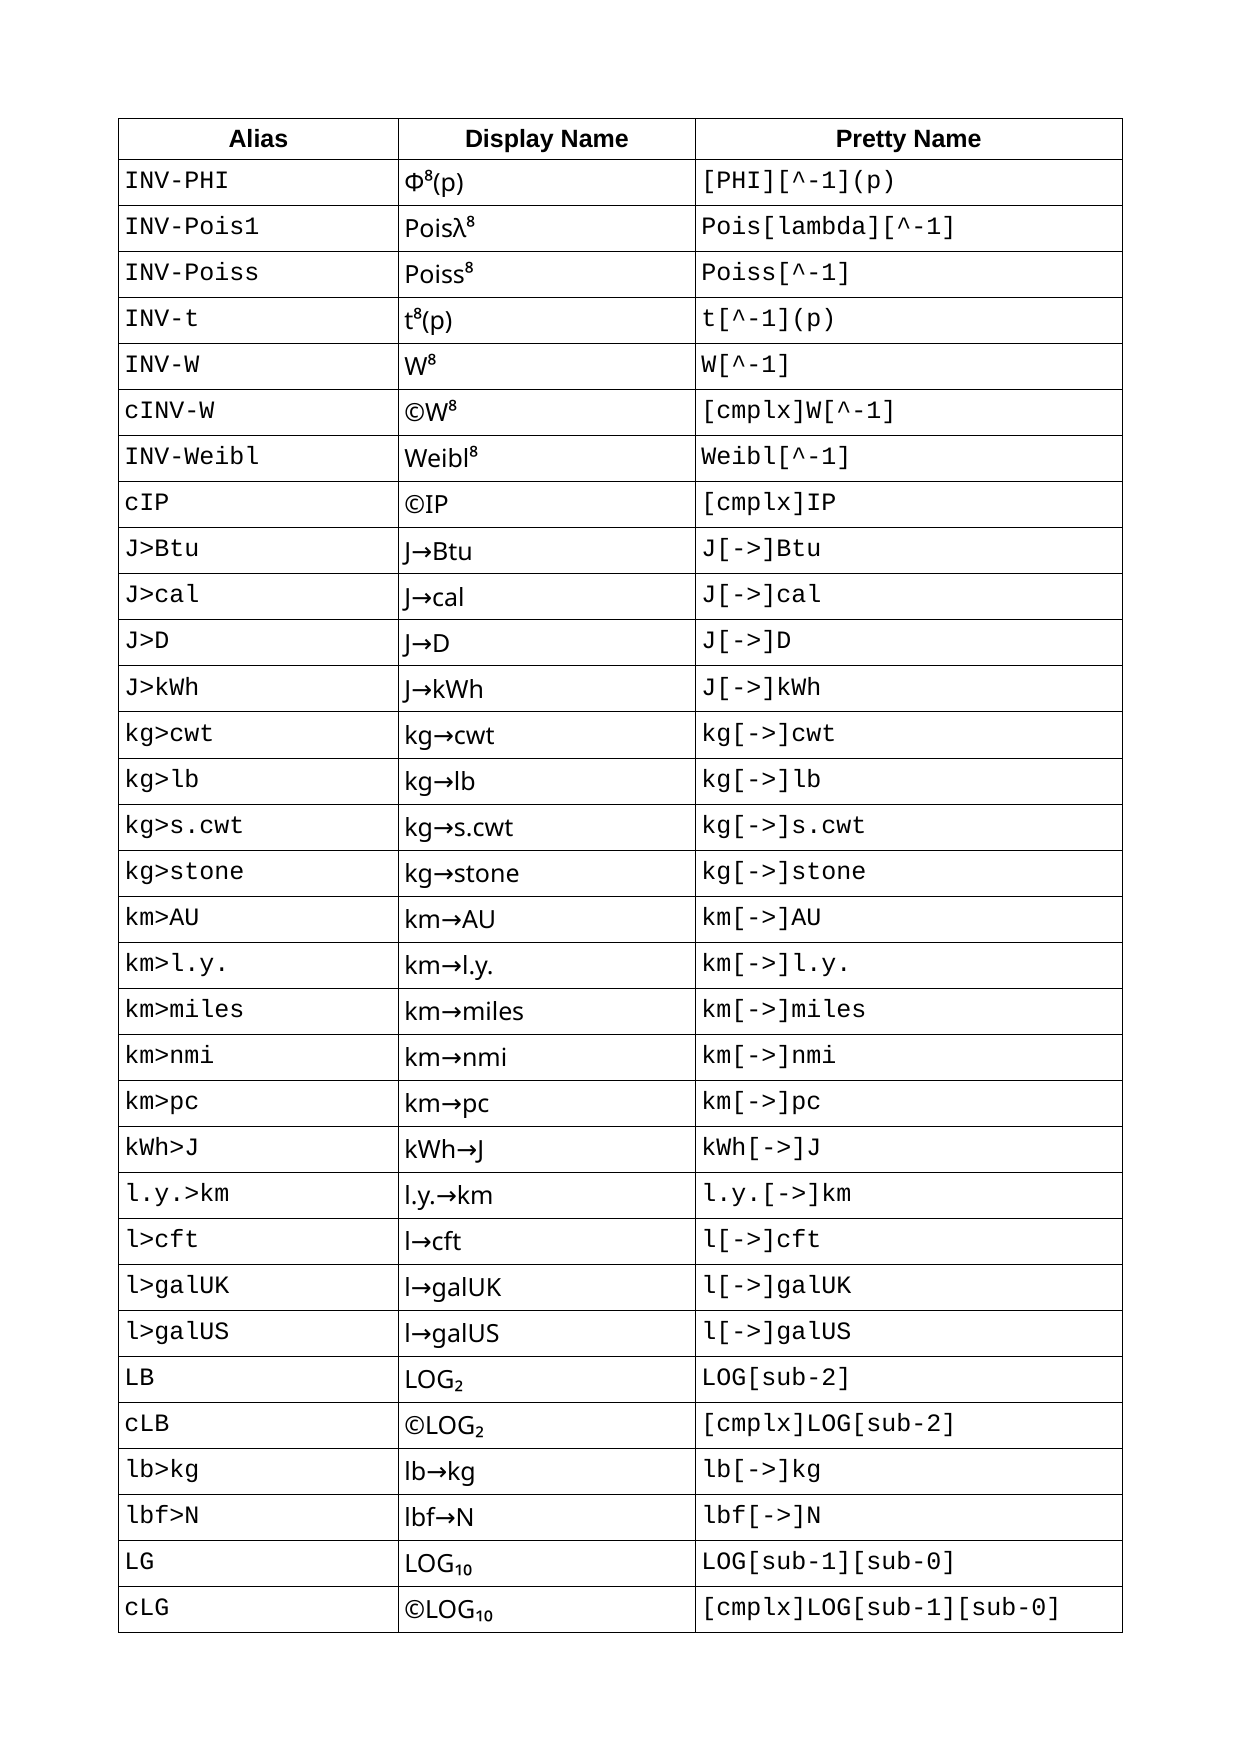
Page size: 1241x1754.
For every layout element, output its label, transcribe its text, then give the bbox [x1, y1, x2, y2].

table_cell kg[->]stone [696, 851, 1122, 896]
table_cell J→Btu [399, 528, 695, 573]
table_cell [cmplx]LOG[sub-1][sub-0] [696, 1587, 1122, 1632]
table_cell Poiss⁸ [399, 252, 695, 297]
table_cell kg[->]lb [696, 759, 1122, 803]
table_cell l.y.[->]km [696, 1173, 1122, 1218]
table_cell lbf>N [119, 1495, 398, 1540]
table_cell kg→stone [399, 851, 695, 896]
table_cell LOG[sub-1][sub-0] [696, 1541, 1122, 1586]
table_cell Weibl⁸ [399, 436, 695, 481]
table_cell km→nmi [399, 1035, 695, 1080]
table_cell Weibl[^-1] [696, 436, 1122, 481]
table_cell J[->]cal [696, 574, 1122, 619]
table_cell J[->]D [696, 620, 1122, 665]
table_cell kg>s.cwt [119, 805, 398, 849]
table_cell W[^-1] [696, 344, 1122, 389]
table_cell J>cal [119, 574, 398, 619]
table_cell lbf→N [399, 1495, 695, 1540]
table_cell ©LOG₁₀ [399, 1587, 695, 1632]
table_cell km>pc [119, 1081, 398, 1126]
table_header Alias [119, 119, 398, 159]
table_cell kWh[->]J [696, 1127, 1122, 1172]
table_cell l>cft [119, 1219, 398, 1264]
table_cell INV-t [119, 298, 398, 343]
table_cell km>miles [119, 989, 398, 1034]
table_cell kg→s.cwt [399, 805, 695, 849]
table_cell km>nmi [119, 1035, 398, 1080]
table_cell J[->]kWh [696, 666, 1122, 711]
table_cell l>galUK [119, 1265, 398, 1310]
table_cell lb[->]kg [696, 1449, 1122, 1494]
table_cell J[->]Btu [696, 528, 1122, 573]
table_cell INV-W [119, 344, 398, 389]
table_cell ©LOG₂ [399, 1403, 695, 1448]
table_cell INV-Poiss [119, 252, 398, 297]
table_cell kg→lb [399, 759, 695, 803]
table_cell l→cft [399, 1219, 695, 1264]
table_cell t[^-1](p) [696, 298, 1122, 343]
table_cell kg→cwt [399, 712, 695, 757]
table_cell km[->]nmi [696, 1035, 1122, 1080]
table_cell l→galUK [399, 1265, 695, 1310]
table_cell J>Btu [119, 528, 398, 573]
table_cell l[->]cft [696, 1219, 1122, 1264]
table_cell INV-Weibl [119, 436, 398, 481]
table_cell km[->]l.y. [696, 943, 1122, 988]
table_cell LB [119, 1357, 398, 1402]
table_cell km→miles [399, 989, 695, 1034]
table_cell km→AU [399, 897, 695, 942]
table_cell [PHI][^-1](p) [696, 160, 1122, 205]
table_cell cLG [119, 1587, 398, 1632]
table_cell l.y.→km [399, 1173, 695, 1218]
table_cell Poisλ⁸ [399, 206, 695, 251]
table_header Pretty Name [696, 119, 1122, 159]
table_cell J>D [119, 620, 398, 665]
table_cell l[->]galUS [696, 1311, 1122, 1356]
table_cell W⁸ [399, 344, 695, 389]
table_cell J>kWh [119, 666, 398, 711]
table_cell km[->]pc [696, 1081, 1122, 1126]
table_cell lb→kg [399, 1449, 695, 1494]
table_cell Pois[lambda][^-1] [696, 206, 1122, 251]
table_cell km→l.y. [399, 943, 695, 988]
table_cell cINV-W [119, 390, 398, 435]
table_cell km[->]AU [696, 897, 1122, 942]
table_cell cIP [119, 482, 398, 527]
table_cell l[->]galUK [696, 1265, 1122, 1310]
table_cell km[->]miles [696, 989, 1122, 1034]
table_cell J→kWh [399, 666, 695, 711]
table_cell kWh>J [119, 1127, 398, 1172]
table_cell [cmplx]W[^-1] [696, 390, 1122, 435]
table_cell ©IP [399, 482, 695, 527]
table_cell kg[->]s.cwt [696, 805, 1122, 849]
table_cell LOG₂ [399, 1357, 695, 1402]
table_cell kWh→J [399, 1127, 695, 1172]
table_header Display Name [399, 119, 695, 159]
table_cell Poiss[^-1] [696, 252, 1122, 297]
table_cell LOG₁₀ [399, 1541, 695, 1586]
table_cell lb>kg [119, 1449, 398, 1494]
table_cell km→pc [399, 1081, 695, 1126]
table_cell km>l.y. [119, 943, 398, 988]
table_cell [cmplx]IP [696, 482, 1122, 527]
table_cell [cmplx]LOG[sub-2] [696, 1403, 1122, 1448]
table_cell kg>cwt [119, 712, 398, 757]
table_cell t⁸(p) [399, 298, 695, 343]
table_cell J→D [399, 620, 695, 665]
table_cell kg>lb [119, 759, 398, 803]
table_cell Φ⁸(p) [399, 160, 695, 205]
table_cell kg[->]cwt [696, 712, 1122, 757]
table_cell J→cal [399, 574, 695, 619]
table_cell kg>stone [119, 851, 398, 896]
table_cell LOG[sub-2] [696, 1357, 1122, 1402]
table_cell LG [119, 1541, 398, 1586]
table_cell l>galUS [119, 1311, 398, 1356]
table_cell km>AU [119, 897, 398, 942]
table_cell lbf[->]N [696, 1495, 1122, 1540]
table_cell ©W⁸ [399, 390, 695, 435]
table_cell INV-Pois1 [119, 206, 398, 251]
table_cell l.y.>km [119, 1173, 398, 1218]
table_cell cLB [119, 1403, 398, 1448]
table_cell l→galUS [399, 1311, 695, 1356]
table_cell INV-PHI [119, 160, 398, 205]
